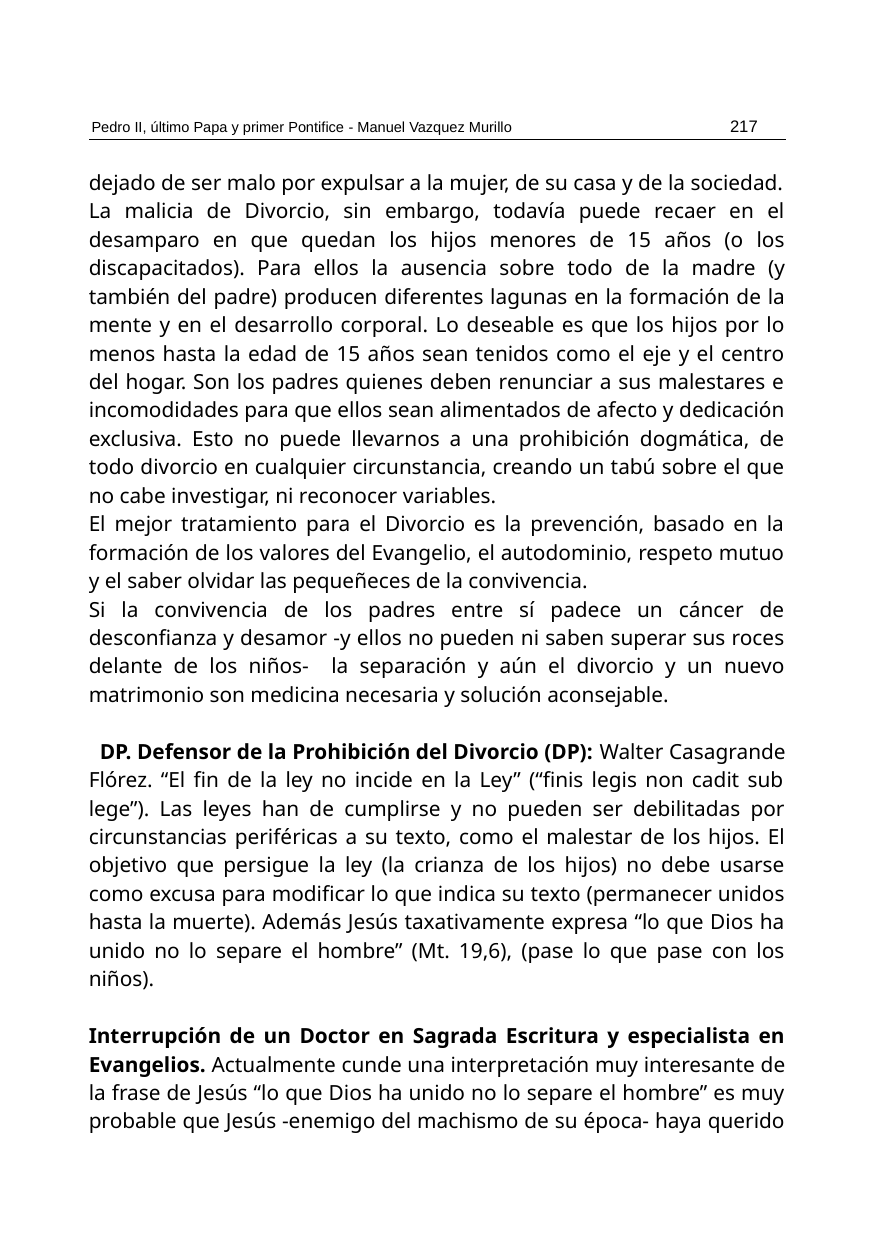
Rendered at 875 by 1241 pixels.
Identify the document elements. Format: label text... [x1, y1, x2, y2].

text dejado de ser malo por expulsar a la mujer, de su casa y de la sociedad. [88, 168, 786, 197]
text Si la convivencia de los padres entre sí padece un cáncer de desconfianza y desamor -y ellos no pueden ni saben superar sus roces delante de los niños- la separación y aún el divorcio y un nuevo matrimonio son medicina necesaria y solución aconsejable. [88, 595, 786, 708]
text La malicia de Divorcio, sin embargo, todavía puede recaer en el desamparo en que quedan los hijos menores de 15 años (o los discapacitados). Para ellos la ausencia sobre todo de la madre (y también del padre) producen diferentes lagunas en la formación de la mente y en el desarrollo corporal. Lo deseable es que los hijos por lo menos hasta la edad de 15 años sean tenidos como el eje y el centro del hogar. Son los padres quienes deben renunciar a sus malestares e incomodidades para que ellos sean alimentados de afecto y dedicación exclusiva. Esto no puede llevarnos a una prohibición dogmática, de todo divorcio en cualquier circunstancia, creando un tabú sobre el que no cabe investigar, ni reconocer variables. [88, 197, 786, 509]
text El mejor tratamiento para el Divorcio es la prevención, basado en la formación de los valores del Evangelio, el autodominio, respeto mutuo y el saber olvidar las pequeñeces de la convivencia. [88, 509, 786, 595]
text Interrupción de un Doctor en Sagrada Escritura y especialista en Evangelios. Actualmente cunde una interpretación muy interesante de la frase de Jesús “lo que Dios ha unido no lo separe el hombre” es muy probable que Jesús -enemigo del machismo de su época- haya querido [88, 1021, 786, 1135]
text DP. Defensor de la Prohibición del Divorcio (DP): Walter Casagrande Flórez. “El fin de la ley no incide en la Ley” (“finis legis non cadit sub lege”). Las leyes han de cumplirse y no pueden ser debilitadas por circunstancias periféricas a su texto, como el malestar de los hijos. El objetivo que persigue la ley (la crianza de los hijos) no debe usarse como excusa para modificar lo que indica su texto (permanecer unidos hasta la muerte). Además Jesús taxativamente expresa “lo que Dios ha unido no lo separe el hombre” (Mt. 19,6), (pase lo que pase con los niños). [88, 737, 786, 993]
